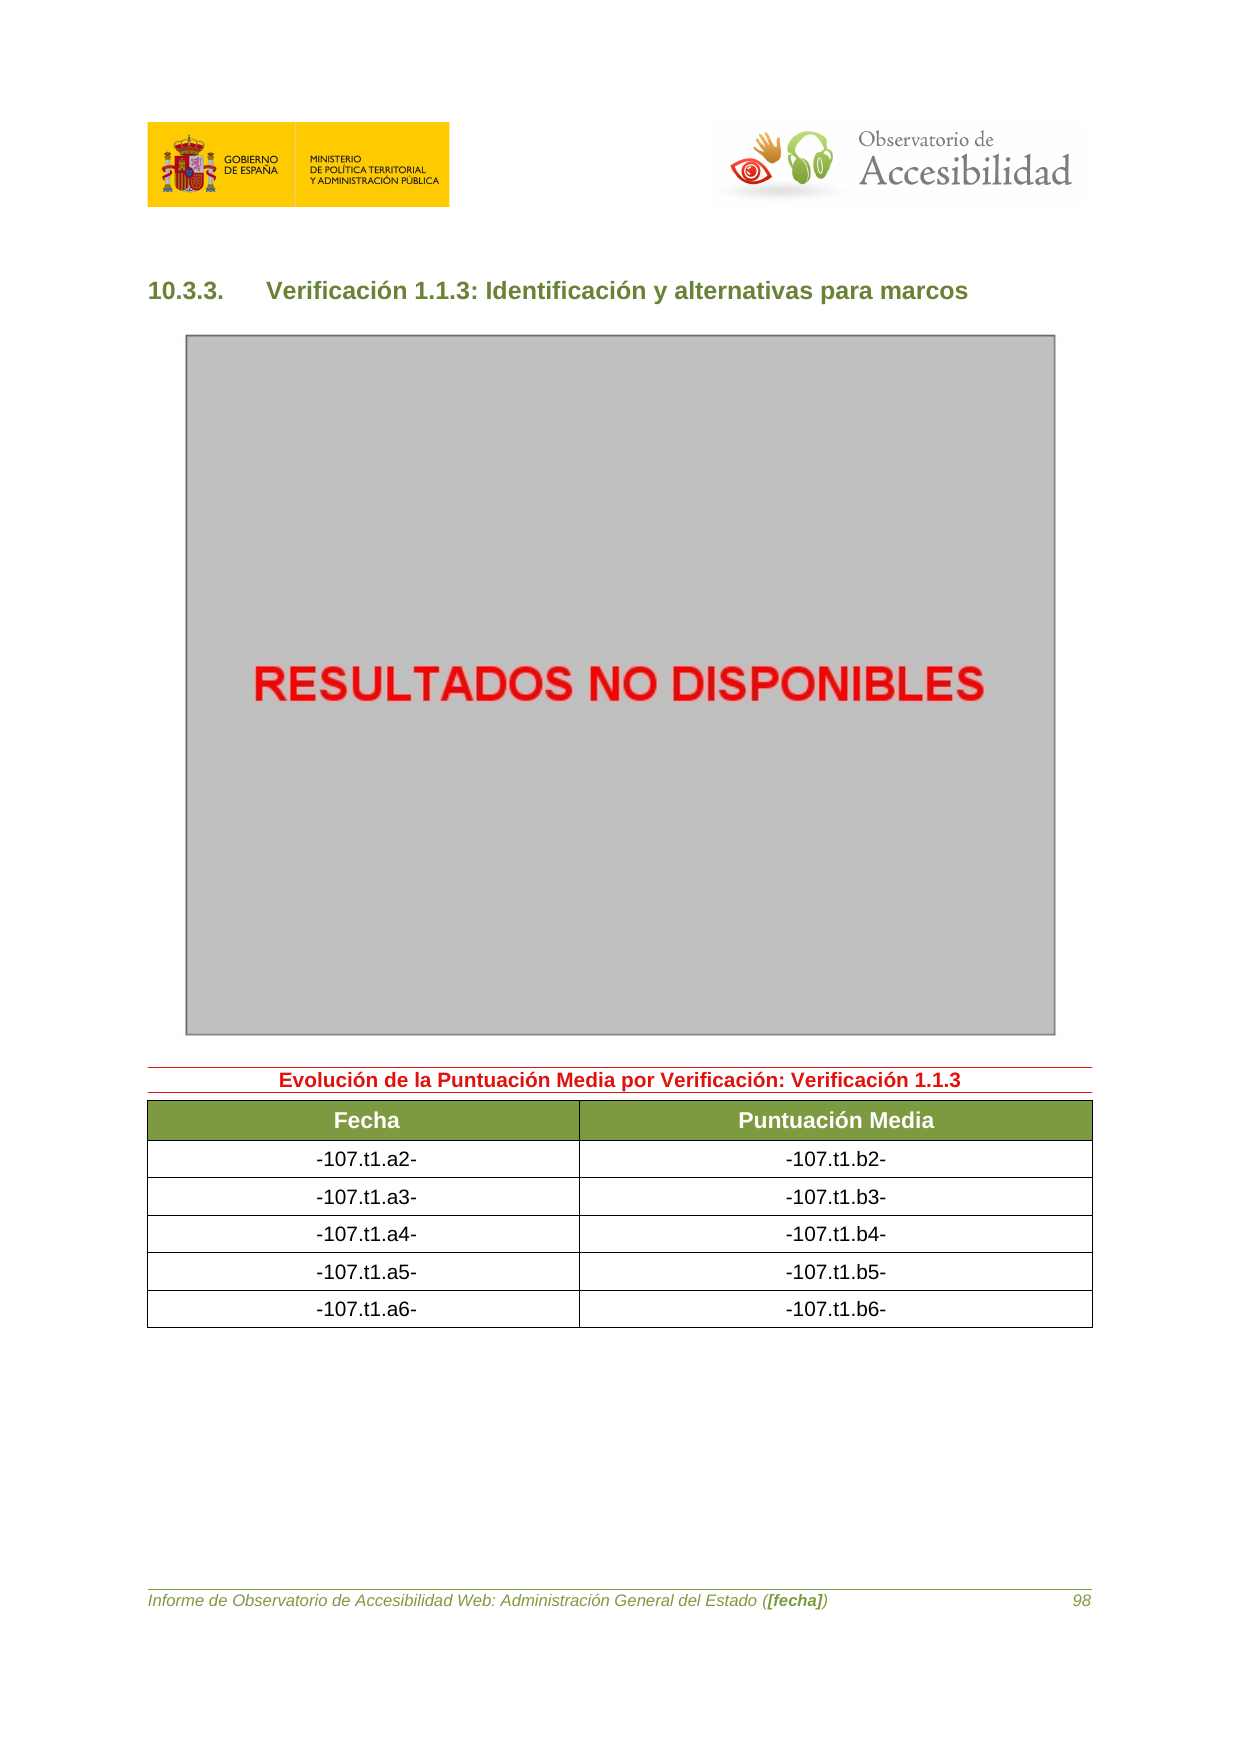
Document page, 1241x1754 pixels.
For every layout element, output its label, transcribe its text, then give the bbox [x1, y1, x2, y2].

list Verificación 1.1.3: Identificación y alternativas para marcos [148, 276, 1092, 304]
table_cell -107.t1.b2- [580, 1141, 1092, 1177]
table_header Fecha [148, 1101, 579, 1140]
table_cell -107.t1.b3- [580, 1178, 1092, 1215]
table_header Puntuación Media [580, 1101, 1092, 1140]
table_cell -107.t1.a6- [148, 1291, 579, 1327]
table_cell -107.t1.b6- [580, 1291, 1092, 1327]
table_cell -107.t1.b4- [580, 1216, 1092, 1252]
table_cell -107.t1.b5- [580, 1253, 1092, 1290]
text Evolución de la Puntuación Media por Verificación: Verificación 1.1.3 [148, 1068, 1092, 1092]
table_cell -107.t1.a5- [148, 1253, 579, 1290]
table_cell -107.t1.a3- [148, 1178, 579, 1215]
table_cell -107.t1.a4- [148, 1216, 579, 1252]
table_cell -107.t1.a2- [148, 1141, 579, 1177]
